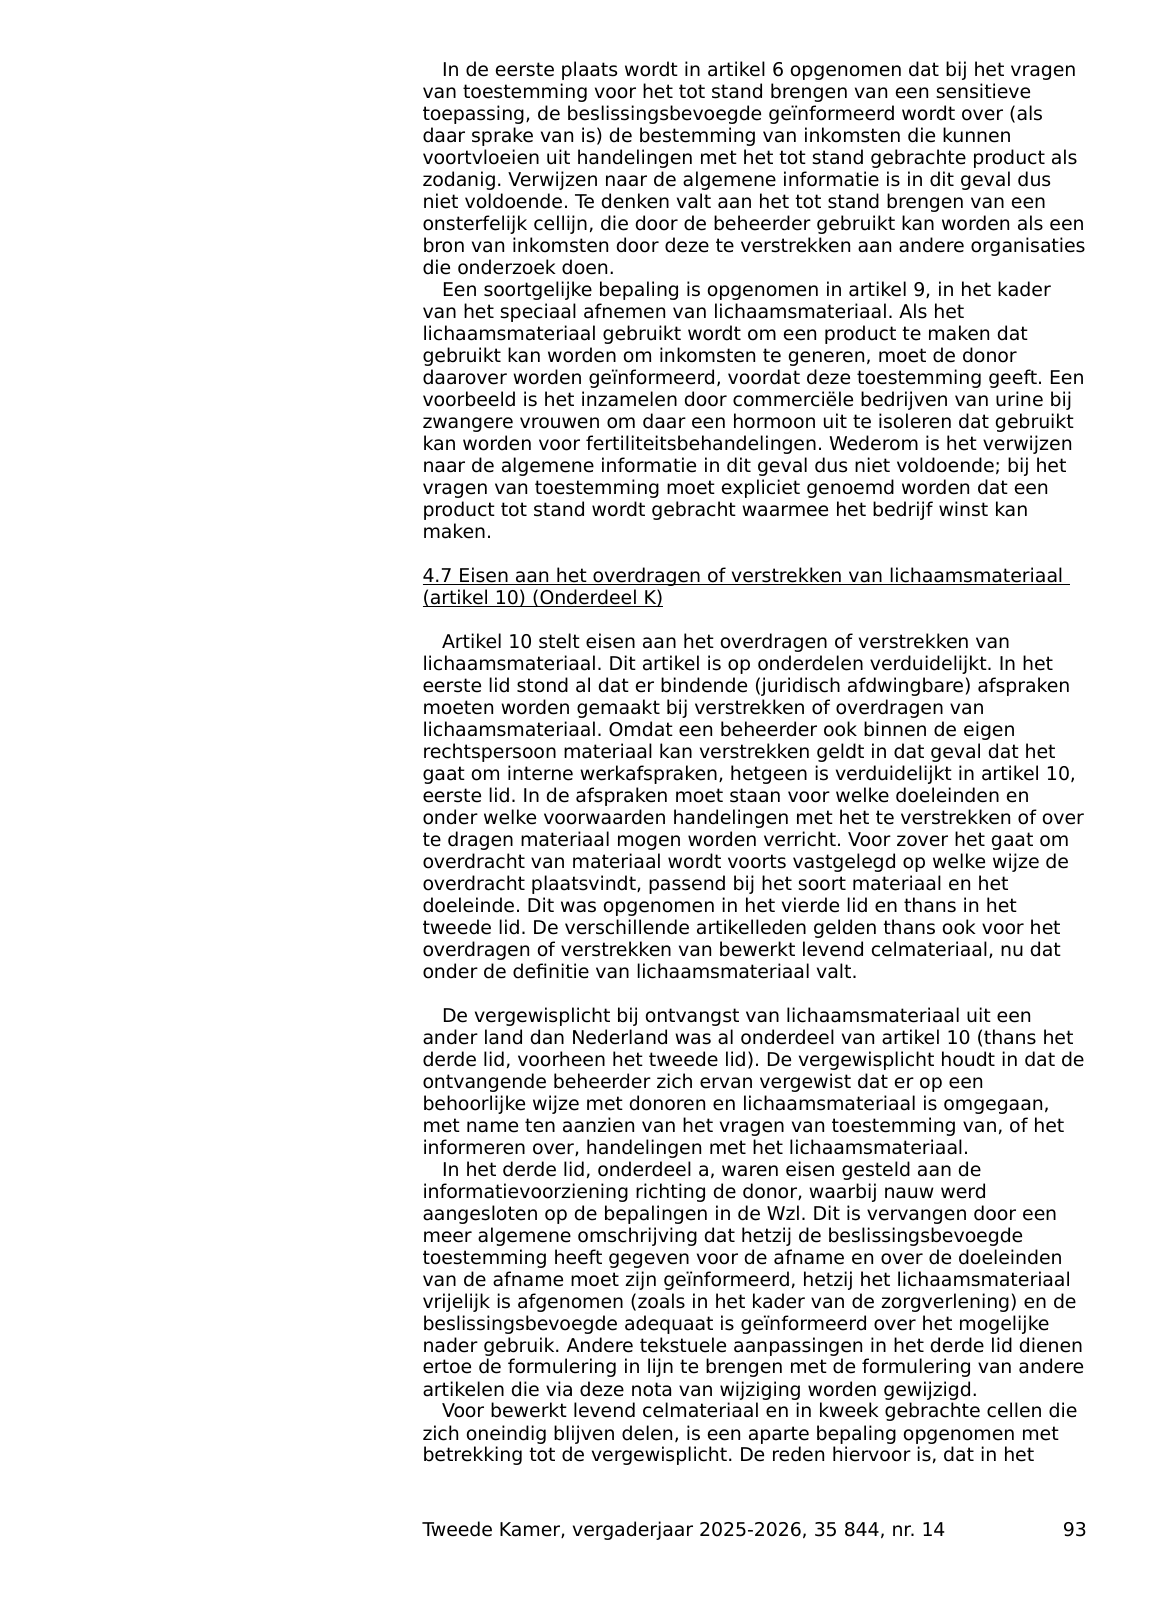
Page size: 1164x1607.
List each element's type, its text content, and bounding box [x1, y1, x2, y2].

text Een soortgelijke bepaling is opgenomen in artikel 9, in het kader van het speciaal afnemen van lichaamsmateriaal. Als het lichaamsmateriaal gebruikt wordt om een product te maken dat gebruikt kan worden om inkomsten te generen, moet de donor daarover worden geïnformeerd, voordat deze toestemming geeft. Een voorbeeld is het inzamelen door commerciële bedrijven van urine bij zwangere vrouwen om daar een hormoon uit te isoleren dat gebruikt kan worden voor fertiliteitsbehandelingen. Wederom is het verwijzen naar de algemene informatie in dit geval dus niet voldoende; bij het vragen van toestemming moet expliciet genoemd worden dat een product tot stand wordt gebracht waarmee het bedrijf winst kan maken. [422, 279, 1087, 543]
text Artikel 10 stelt eisen aan het overdragen of verstrekken van lichaamsmateriaal. Dit artikel is op onderdelen verduidelijkt. In het eerste lid stond al dat er bindende (juridisch afdwingbare) afspraken moeten worden gemaakt bij verstrekken of overdragen van lichaamsmateriaal. Omdat een beheerder ook binnen de eigen rechtspersoon materiaal kan verstrekken geldt in dat geval dat het gaat om interne werkafspraken, hetgeen is verduidelijkt in artikel 10, eerste lid. In de afspraken moet staan voor welke doeleinden en onder welke voorwaarden handelingen met het te verstrekken of over te dragen materiaal mogen worden verricht. Voor zover het gaat om overdracht van materiaal wordt voorts vastgelegd op welke wijze de overdracht plaatsvindt, passend bij het soort materiaal en het doeleinde. Dit was opgenomen in het vierde lid en thans in het tweede lid. De verschillende artikelleden gelden thans ook voor het overdragen of verstrekken van bewerkt levend celmateriaal, nu dat onder de definitie van lichaamsmateriaal valt. [422, 631, 1087, 983]
text Voor bewerkt levend celmateriaal en in kweek gebrachte cellen die zich oneindig blijven delen, is een aparte bepaling opgenomen met betrekking tot de vergewisplicht. De reden hiervoor is, dat in het [422, 1400, 1087, 1466]
text In het derde lid, onderdeel a, waren eisen gesteld aan de informatievoorziening richting de donor, waarbij nauw werd aangesloten op de bepalingen in de Wzl. Dit is vervangen door een meer algemene omschrijving dat hetzij de beslissingsbevoegde toestemming heeft gegeven voor de afname en over de doeleinden van de afname moet zijn geïnformeerd, hetzij het lichaamsmateriaal vrijelijk is afgenomen (zoals in het kader van de zorgverlening) en de beslissingsbevoegde adequaat is geïnformeerd over het mogelijke nader gebruik. Andere tekstuele aanpassingen in het derde lid dienen ertoe de formulering in lijn te brengen met de formulering van andere artikelen die via deze nota van wijziging worden gewijzigd. [422, 1159, 1087, 1400]
text In de eerste plaats wordt in artikel 6 opgenomen dat bij het vragen van toestemming voor het tot stand brengen van een sensitieve toepassing, de beslissingsbevoegde geïnformeerd wordt over (als daar sprake van is) de bestemming van inkomsten die kunnen voortvloeien uit handelingen met het tot stand gebrachte product als zodanig. Verwijzen naar de algemene informatie is in dit geval dus niet voldoende. Te denken valt aan het tot stand brengen van een onsterfelijk cellijn, die door de beheerder gebruikt kan worden als een bron van inkomsten door deze te verstrekken aan andere organisaties die onderzoek doen. [422, 59, 1087, 279]
text De vergewisplicht bij ontvangst van lichaamsmateriaal uit een ander land dan Nederland was al onderdeel van artikel 10 (thans het derde lid, voorheen het tweede lid). De vergewisplicht houdt in dat de ontvangende beheerder zich ervan vergewist dat er op een behoorlijke wijze met donoren en lichaamsmateriaal is omgegaan, met name ten aanzien van het vragen van toestemming van, of het informeren over, handelingen met het lichaamsmateriaal. [422, 1005, 1087, 1159]
subtitle 4.7 Eisen aan het overdragen of verstrekken van lichaamsmateriaal (artikel 10) (Onderdeel K) [422, 565, 1087, 609]
